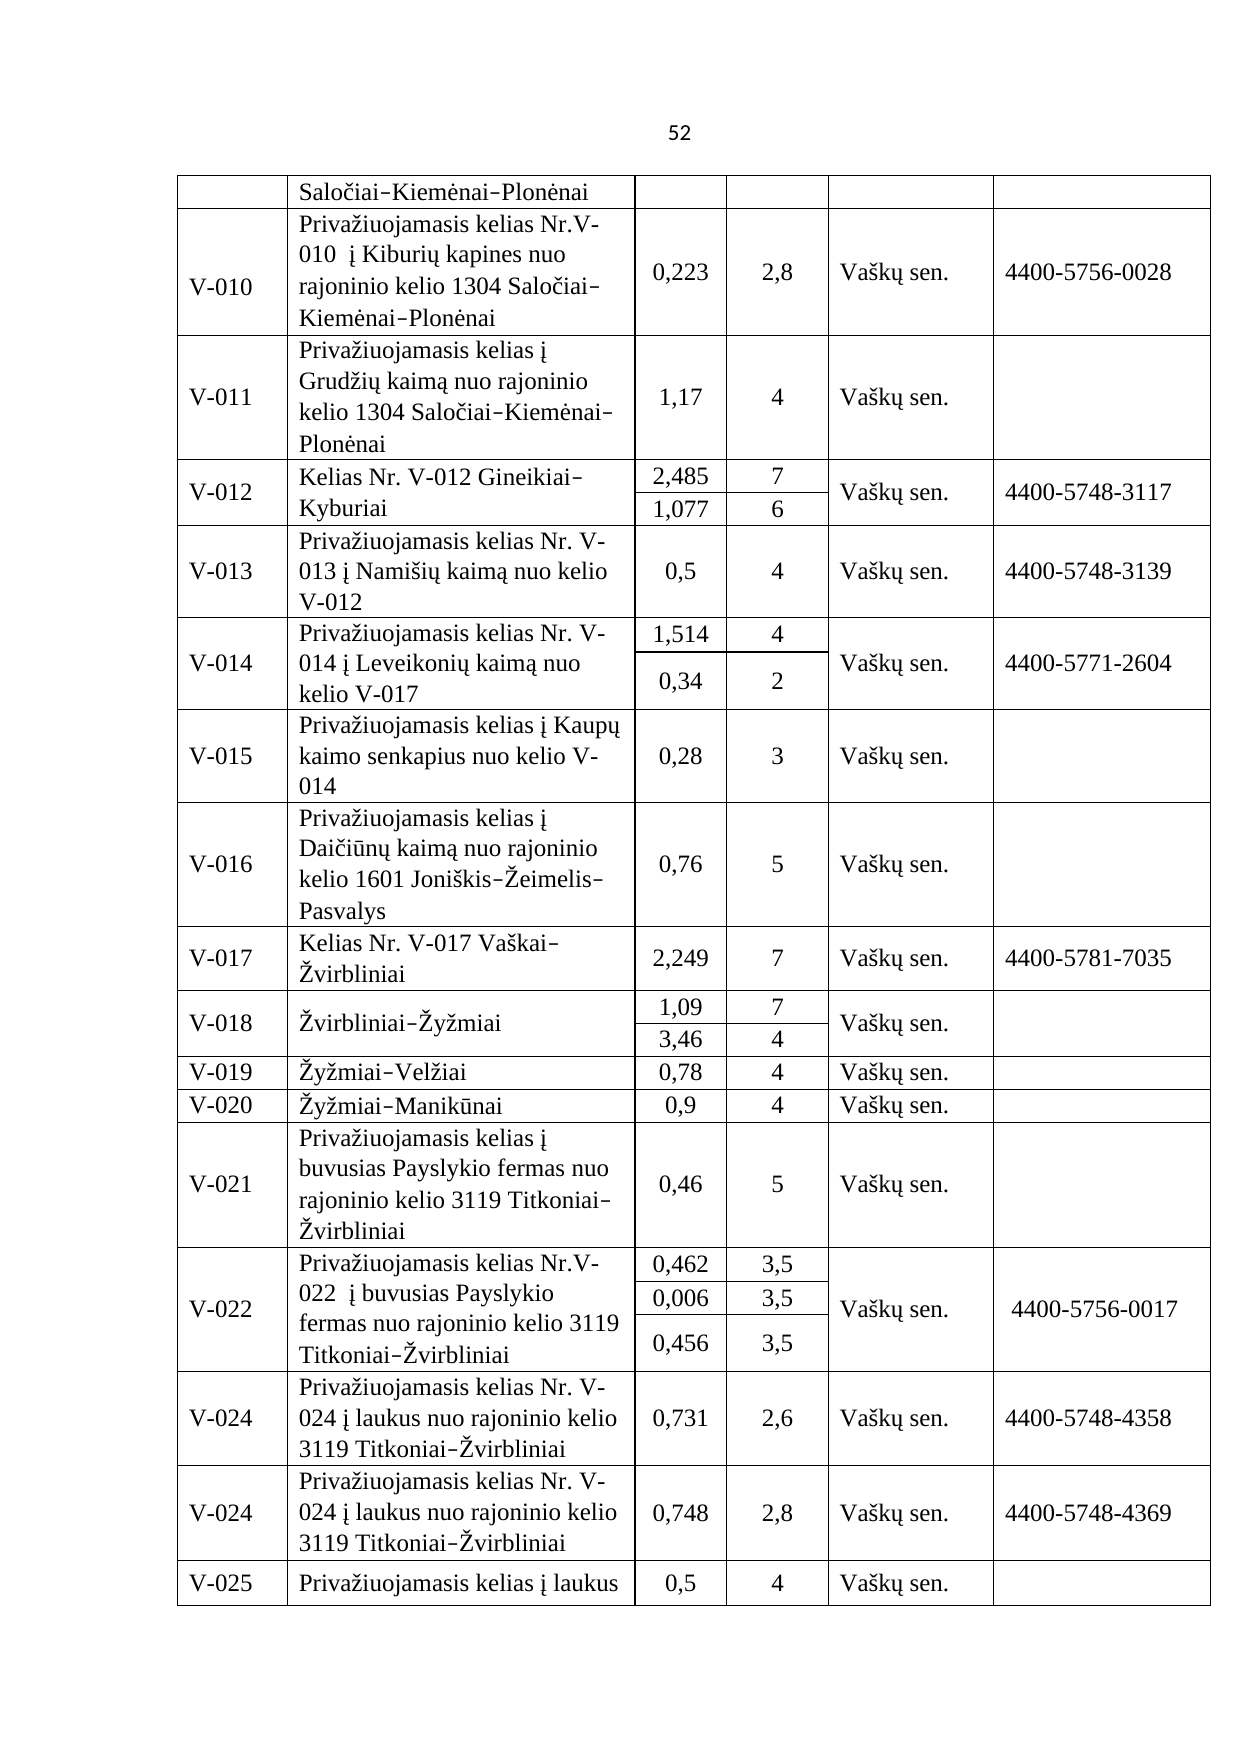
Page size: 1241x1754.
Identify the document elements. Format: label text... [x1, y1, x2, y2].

table_cell [994, 1561, 1210, 1605]
table_cell Privažiuojamasis kelias Nr. V-013 į Namišių kaimą nuo kelio V-012 [288, 526, 634, 617]
table_cell V-016 [178, 803, 287, 926]
table_cell Privažiuojamasis kelias Nr.V-022 į buvusias Payslykio fermas nuo rajoninio kelio 3119 Titkoniai–Žvirbliniai [288, 1248, 634, 1371]
table_cell 2,6 [727, 1372, 828, 1465]
table_cell 3,5 [727, 1248, 828, 1281]
table_cell Vaškų sen. [829, 927, 993, 990]
table_cell Žyžmiai–Velžiai [288, 1057, 634, 1089]
table_cell Privažiuojamasis kelias Nr. V-024 į laukus nuo rajoninio kelio 3119 Titkoniai–Žvirbliniai [288, 1372, 634, 1465]
table_cell 0,456 [636, 1315, 726, 1371]
table_cell [994, 991, 1210, 1056]
table_cell 2 [727, 653, 828, 709]
table_cell V-018 [178, 991, 287, 1056]
table_cell Kelias Nr. V-012 Gineikiai–Kyburiai [288, 460, 634, 525]
table_cell Vaškų sen. [829, 1090, 993, 1122]
table_cell 0,5 [636, 1561, 726, 1605]
table_cell 4400-5748-4369 [994, 1466, 1210, 1559]
table_cell 0,34 [636, 653, 726, 709]
table_cell Privažiuojamasis kelias Nr. V-024 į laukus nuo rajoninio kelio 3119 Titkoniai–Žvirbliniai [288, 1466, 634, 1559]
table_cell Privažiuojamasis kelias į Daičiūnų kaimą nuo rajoninio kelio 1601 Joniškis–Žeimelis–Pasvalys [288, 803, 634, 926]
table_cell 1,077 [636, 493, 726, 525]
table_cell 4400-5771-2604 [994, 618, 1210, 709]
table_cell Privažiuojamasis kelias į Kaupų kaimo senkapius nuo kelio V-014 [288, 710, 634, 802]
table_cell 3,5 [727, 1315, 828, 1371]
table_cell 0,006 [636, 1282, 726, 1314]
table_cell 1,514 [636, 618, 726, 651]
table_cell Vaškų sen. [829, 526, 993, 617]
table_cell 0,462 [636, 1248, 726, 1281]
table_cell 3,46 [636, 1024, 726, 1056]
table_cell 1,17 [636, 336, 726, 459]
table_cell Vaškų sen. [829, 1123, 993, 1247]
table_cell Vaškų sen. [829, 336, 993, 459]
table_cell [994, 1090, 1210, 1122]
table_cell 4 [727, 618, 828, 651]
table_cell V-019 [178, 1057, 287, 1089]
table_cell 2,249 [636, 927, 726, 990]
table_cell [994, 803, 1210, 926]
table_cell V-014 [178, 618, 287, 709]
table_cell 0,76 [636, 803, 726, 926]
table_cell [178, 176, 287, 208]
table_cell Vaškų sen. [829, 1372, 993, 1465]
table_cell 7 [727, 991, 828, 1023]
table_cell 3 [727, 710, 828, 802]
table_cell 0,46 [636, 1123, 726, 1247]
table_cell 4 [727, 336, 828, 459]
table_cell 0,78 [636, 1057, 726, 1089]
table_cell [994, 710, 1210, 802]
table_cell Kelias Nr. V-017 Vaškai–Žvirbliniai [288, 927, 634, 990]
table_cell Saločiai–Kiemėnai–Plonėnai [288, 176, 634, 208]
table_cell V-022 [178, 1248, 287, 1371]
table_cell Privažiuojamasis kelias Nr.V-010 į Kiburių kapines nuo rajoninio kelio 1304 Saločiai–Kiemėnai–Plonėnai [288, 209, 634, 334]
table_cell Vaškų sen. [829, 1057, 993, 1089]
table_cell 4400-5781-7035 [994, 927, 1210, 990]
table_cell V-011 [178, 336, 287, 459]
table_cell Vaškų sen. [829, 618, 993, 709]
table_cell 4 [727, 1024, 828, 1056]
table_cell [994, 336, 1210, 459]
table_cell V-021 [178, 1123, 287, 1247]
table_cell 5 [727, 1123, 828, 1247]
table_cell V-015 [178, 710, 287, 802]
table_cell 2,8 [727, 1466, 828, 1559]
table_cell [636, 176, 726, 208]
table_cell Vaškų sen. [829, 710, 993, 802]
table_cell V-025 [178, 1561, 287, 1605]
table_cell [994, 1057, 1210, 1089]
table_cell 2,8 [727, 209, 828, 334]
table_cell 4400-5748-3117 [994, 460, 1210, 525]
table_cell Vaškų sen. [829, 209, 993, 334]
table_cell Vaškų sen. [829, 460, 993, 525]
table_cell Vaškų sen. [829, 1561, 993, 1605]
table_cell [994, 1123, 1210, 1247]
table_cell V-017 [178, 927, 287, 990]
table_cell 4400-5756-0028 [994, 209, 1210, 334]
table_cell 4400-5748-4358 [994, 1372, 1210, 1465]
table_cell 4 [727, 1561, 828, 1605]
table_cell V-020 [178, 1090, 287, 1122]
table_cell Vaškų sen. [829, 1466, 993, 1559]
table_cell 0,28 [636, 710, 726, 802]
table_cell Žvirbliniai–Žyžmiai [288, 991, 634, 1056]
table_cell [994, 176, 1210, 208]
table_cell 7 [727, 460, 828, 492]
table_cell 5 [727, 803, 828, 926]
table_cell Privažiuojamasis kelias į buvusias Payslykio fermas nuo rajoninio kelio 3119 Titkoniai–Žvirbliniai [288, 1123, 634, 1247]
table_cell Privažiuojamasis kelias į laukus [288, 1561, 634, 1605]
table_cell 2,485 [636, 460, 726, 492]
table_cell Vaškų sen. [829, 1248, 993, 1371]
table_cell 0,9 [636, 1090, 726, 1122]
table_cell 3,5 [727, 1282, 828, 1314]
table_cell 7 [727, 927, 828, 990]
table_cell 0,5 [636, 526, 726, 617]
table_cell V-024 [178, 1466, 287, 1559]
table_cell [727, 176, 828, 208]
table_cell Žyžmiai–Manikūnai [288, 1090, 634, 1122]
table_cell Privažiuojamasis kelias Nr. V-014 į Leveikonių kaimą nuo kelio V-017 [288, 618, 634, 709]
table_cell V-024 [178, 1372, 287, 1465]
table_cell 4400-5756-0017 [994, 1248, 1210, 1371]
table_cell V-012 [178, 460, 287, 525]
table_cell 4400-5748-3139 [994, 526, 1210, 617]
table_cell Vaškų sen. [829, 991, 993, 1056]
table_cell 1,09 [636, 991, 726, 1023]
table_cell Vaškų sen. [829, 803, 993, 926]
table_cell 4 [727, 1090, 828, 1122]
table_cell 6 [727, 493, 828, 525]
table_cell V-010 [178, 209, 287, 334]
table_cell 4 [727, 1057, 828, 1089]
table_cell 0,731 [636, 1372, 726, 1465]
table_cell 4 [727, 526, 828, 617]
table_cell 0,748 [636, 1466, 726, 1559]
table_cell Privažiuojamasis kelias į Grudžių kaimą nuo rajoninio kelio 1304 Saločiai–Kiemėnai–Plonėnai [288, 336, 634, 459]
table_cell [829, 176, 993, 208]
table_cell 0,223 [636, 209, 726, 334]
table_cell V-013 [178, 526, 287, 617]
